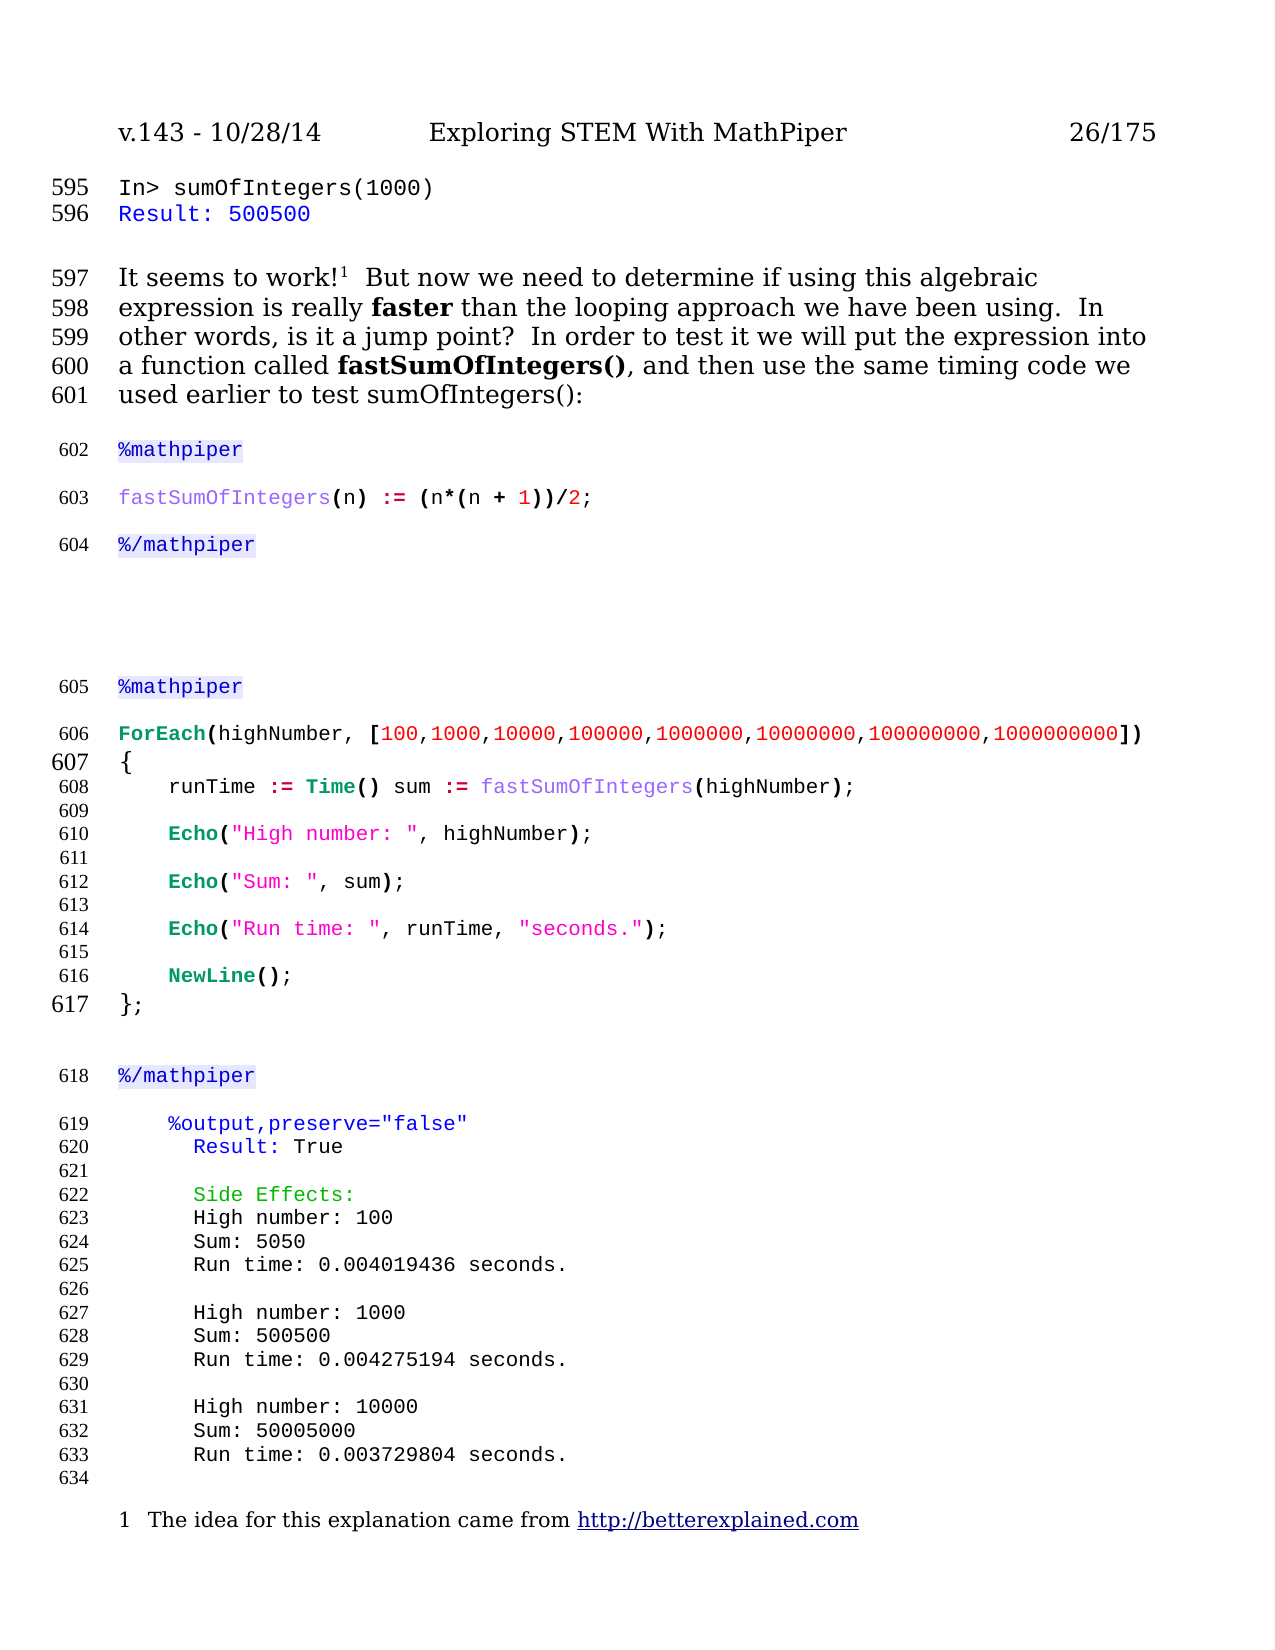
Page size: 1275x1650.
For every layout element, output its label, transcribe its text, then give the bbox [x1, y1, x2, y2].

text Result: True [118, 1136, 1157, 1160]
text In> sumOfIntegers(1000) [118, 177, 1157, 203]
text Echo("Run time: ", runTime, "seconds."); [118, 918, 1157, 942]
text ForEach(highNumber, [100,1000,10000,100000,1000000,10000000,100000000,1000000000]) [118, 723, 1157, 747]
text Sum: 500500 [118, 1325, 1157, 1349]
text %mathpiper [118, 676, 1157, 699]
text }; [118, 989, 1157, 1018]
text %/mathpiper [118, 1065, 1157, 1089]
text Result: 500500 [118, 203, 1157, 229]
text Side Effects: [118, 1183, 1157, 1207]
text It seems to work! But now we need to determine if using this algebraic expression is really faster than the looping approach we have been using. In other words, is it a jump point? In order to test it we will put the expression into a function called fastSumOfIntegers(), and then use the same timing code we used earlier to test sumOfIntegers(): [118, 263, 1157, 410]
text Sum: 5050 [118, 1231, 1157, 1254]
text %mathpiper [118, 439, 1157, 463]
text NewLine(); [118, 965, 1157, 989]
text { [118, 747, 1157, 776]
text High number: 10000 [118, 1396, 1157, 1420]
text The idea for this explanation came from http://betterexplained.com [118, 1508, 1157, 1532]
text %/mathpiper [118, 534, 1157, 558]
text Sum: 50005000 [118, 1420, 1157, 1444]
text High number: 100 [118, 1207, 1157, 1231]
text Echo("Sum: ", sum); [118, 871, 1157, 894]
text %output,preserve="false" [118, 1113, 1157, 1136]
text Run time: 0.004275194 seconds. [118, 1349, 1157, 1373]
text Run time: 0.004019436 seconds. [118, 1254, 1157, 1278]
text Echo("High number: ", highNumber); [118, 823, 1157, 847]
text runTime := Time() sum := fastSumOfIntegers(highNumber); [118, 776, 1157, 800]
text fastSumOfIntegers(n) := (n*(n + 1))/2; [118, 487, 1157, 510]
text High number: 1000 [118, 1302, 1157, 1325]
text Run time: 0.003729804 seconds. [118, 1444, 1157, 1467]
